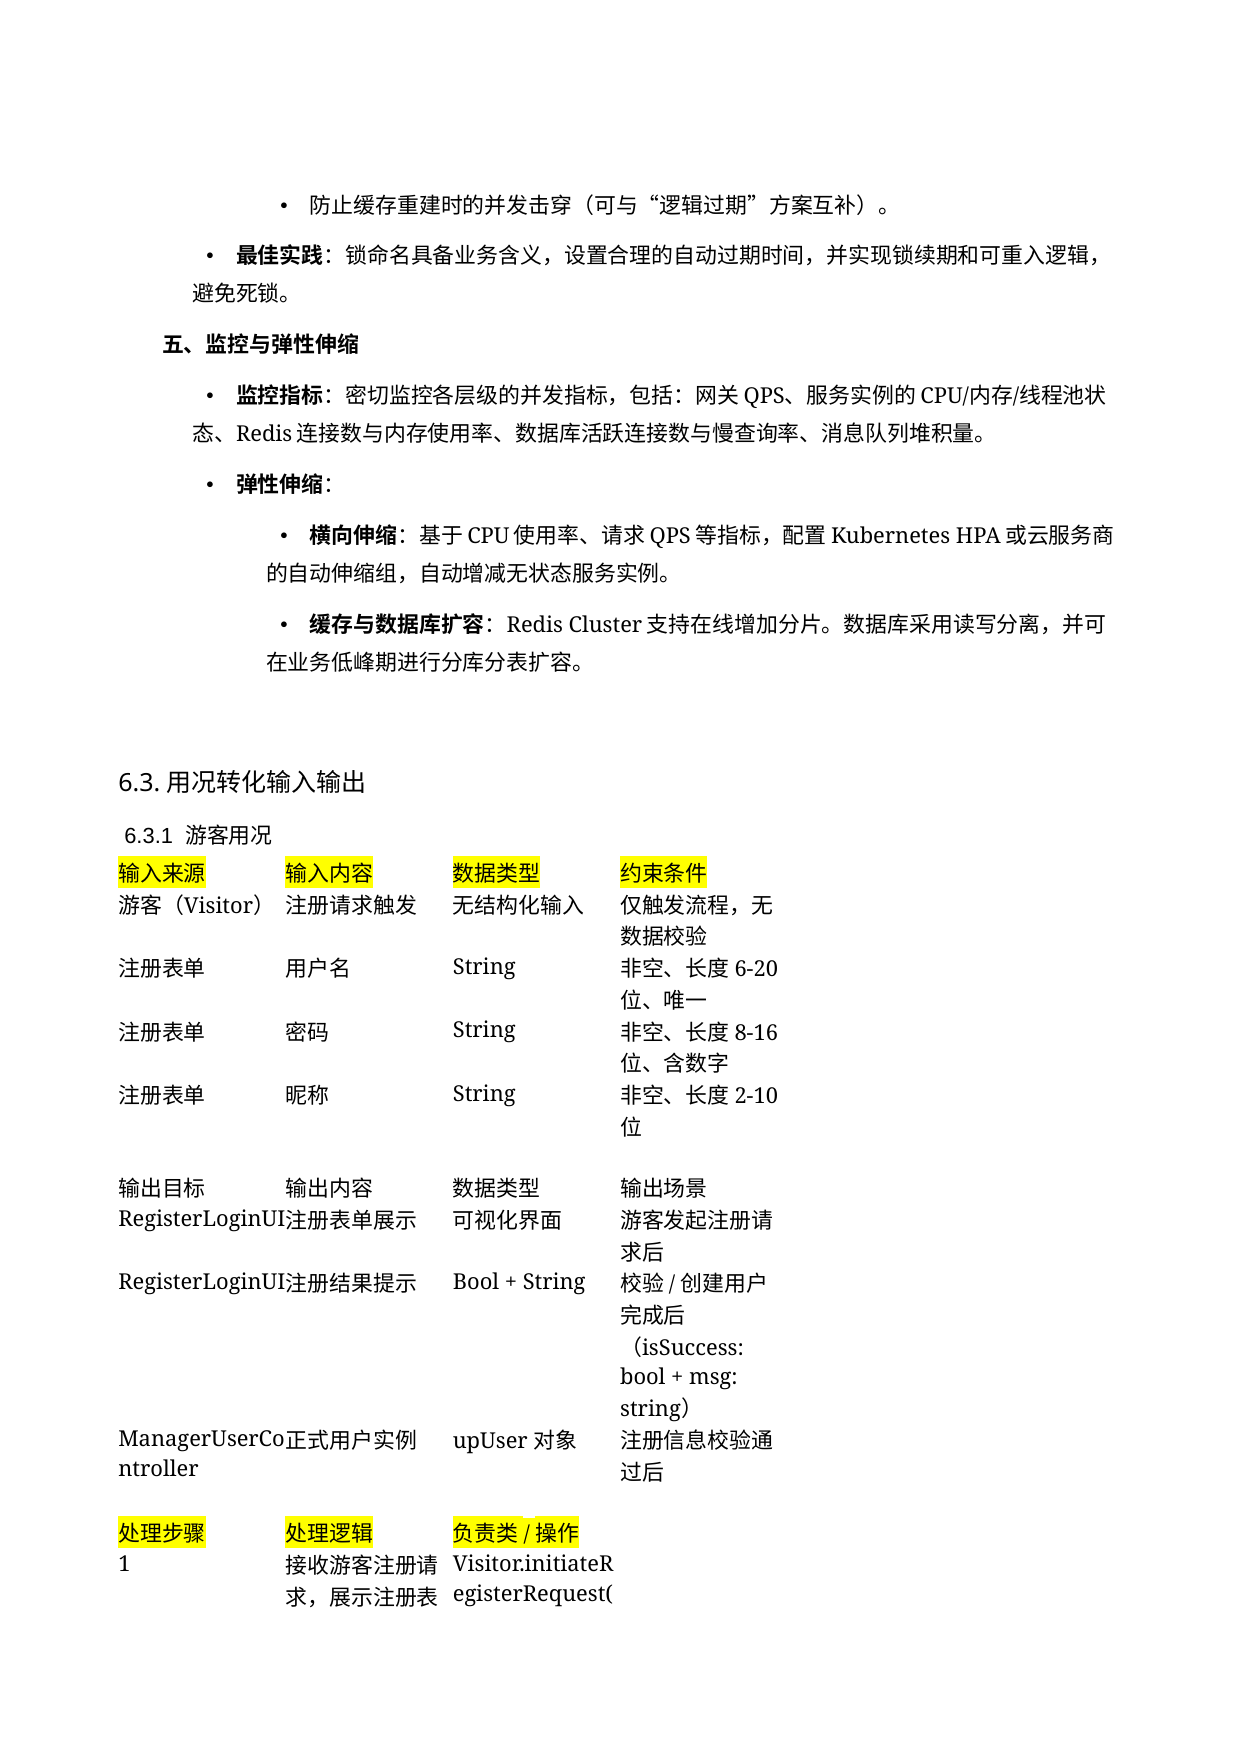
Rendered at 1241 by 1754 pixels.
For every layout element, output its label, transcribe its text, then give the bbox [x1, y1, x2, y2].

list 弹性伸缩： [162, 467, 1122, 499]
table_cell [620, 1548, 787, 1611]
table_cell [620, 1516, 787, 1548]
table_cell 非空、长度 6-20 位、唯一 [620, 951, 787, 1014]
table_cell 处理步骤 [118, 1516, 285, 1548]
table_cell [955, 1486, 1122, 1516]
table_cell [788, 1266, 955, 1423]
table_cell 仅触发流程，无数据校验 [620, 888, 787, 951]
table_cell [453, 1486, 620, 1516]
table_cell 注册结果提示 [285, 1266, 453, 1423]
table_cell [118, 1486, 285, 1516]
table_cell [788, 1078, 955, 1141]
list 横向伸缩：基于CPU使用率、请求QPS等指标，配置Kubernetes HPA或云服务商的自动伸缩组，自动增减无状态服务实例。 [236, 518, 1122, 588]
table_cell 输出目标 [118, 1171, 285, 1203]
table_cell [955, 1203, 1122, 1266]
table_cell 1 [118, 1548, 285, 1611]
table_cell [118, 1141, 285, 1171]
table_cell [788, 1015, 955, 1078]
table_cell 校验 / 创建用户完成后（isSuccess: bool + msg: string） [620, 1266, 787, 1423]
table_header 输入内容 [285, 856, 453, 888]
list 监控指标：密切监控各层级的并发指标，包括：网关QPS、服务实例的CPU/内存/线程池状态、Redis连接数与内存使用率、数据库活跃连接数与慢查询率、消息队列堆积量。 [162, 378, 1122, 448]
table_cell [955, 1266, 1122, 1423]
table_cell [788, 951, 955, 1014]
subtitle 用况转化输入输出 [118, 763, 1122, 799]
table_cell [620, 1486, 787, 1516]
table_cell 处理逻辑 [285, 1516, 453, 1548]
table_cell 负责类 / 操作 [453, 1516, 620, 1548]
table_header [955, 856, 1122, 888]
list 缓存与数据库扩容：Redis Cluster支持在线增加分片。数据库采用读写分离，并可在业务低峰期进行分库分表扩容。 [236, 607, 1122, 676]
table_cell 注册表单 [118, 951, 285, 1014]
table_cell 输出内容 [285, 1171, 453, 1203]
table_cell 游客（Visitor） [118, 888, 285, 951]
table_cell [955, 1516, 1122, 1548]
table_cell [955, 1171, 1122, 1203]
table_cell [788, 1548, 955, 1611]
table_cell 数据类型 [453, 1171, 620, 1203]
table_cell 输出场景 [620, 1171, 787, 1203]
table_cell 密码 [285, 1015, 453, 1078]
table_cell 注册请求触发 [285, 888, 453, 951]
table_cell 正式用户实例 [285, 1423, 453, 1486]
table_cell String [453, 951, 620, 1014]
table_cell [788, 1423, 955, 1486]
table_cell [788, 1141, 955, 1171]
table_cell 可视化界面 [453, 1203, 620, 1266]
text 五、监控与弹性伸缩 [118, 327, 1122, 359]
table_cell [955, 1015, 1122, 1078]
table_cell 注册表单 [118, 1078, 285, 1141]
table_header 数据类型 [453, 856, 620, 888]
table_cell [788, 1203, 955, 1266]
list 防止缓存重建时的并发击穿（可与“逻辑过期”方案互补）。 [236, 188, 1122, 219]
table_cell ManagerUserController [118, 1423, 285, 1486]
table_cell [285, 1141, 453, 1171]
table_cell 用户名 [285, 951, 453, 1014]
table_cell [453, 1141, 620, 1171]
table_cell upUser 对象 [453, 1423, 620, 1486]
table_cell String [453, 1078, 620, 1141]
table_cell 注册表单展示 [285, 1203, 453, 1266]
table_cell 非空、长度 2-10 位 [620, 1078, 787, 1141]
table_cell Bool + String [453, 1266, 620, 1423]
table_header 约束条件 [620, 856, 787, 888]
table_cell [620, 1141, 787, 1171]
list 最佳实践：锁命名具备业务含义，设置合理的自动过期时间，并实现锁续期和可重入逻辑，避免死锁。 [162, 238, 1122, 308]
table_cell 接收游客注册请求，展示注册表 [285, 1548, 453, 1611]
table_cell 昵称 [285, 1078, 453, 1141]
table_cell [955, 1423, 1122, 1486]
table_cell [955, 1141, 1122, 1171]
table_header 输入来源 [118, 856, 285, 888]
table_cell 游客发起注册请求后 [620, 1203, 787, 1266]
table_cell [955, 1548, 1122, 1611]
table_cell Visitor.initiateRegisterRequest( [453, 1548, 620, 1611]
table_cell [788, 1516, 955, 1548]
table_cell RegisterLoginUI [118, 1266, 285, 1423]
table_cell [955, 1078, 1122, 1141]
table_cell [285, 1486, 453, 1516]
table_cell [955, 888, 1122, 951]
table_cell [955, 951, 1122, 1014]
table_cell String [453, 1015, 620, 1078]
subtitle 游客用况 [118, 818, 1122, 850]
table_cell 非空、长度 8-16 位、含数字 [620, 1015, 787, 1078]
table_cell RegisterLoginUI [118, 1203, 285, 1266]
table_cell [788, 888, 955, 951]
table_cell 注册信息校验通过后 [620, 1423, 787, 1486]
table_cell 无结构化输入 [453, 888, 620, 951]
table_cell [788, 1486, 955, 1516]
table_cell 注册表单 [118, 1015, 285, 1078]
table_cell [788, 1171, 955, 1203]
table_header [788, 856, 955, 888]
